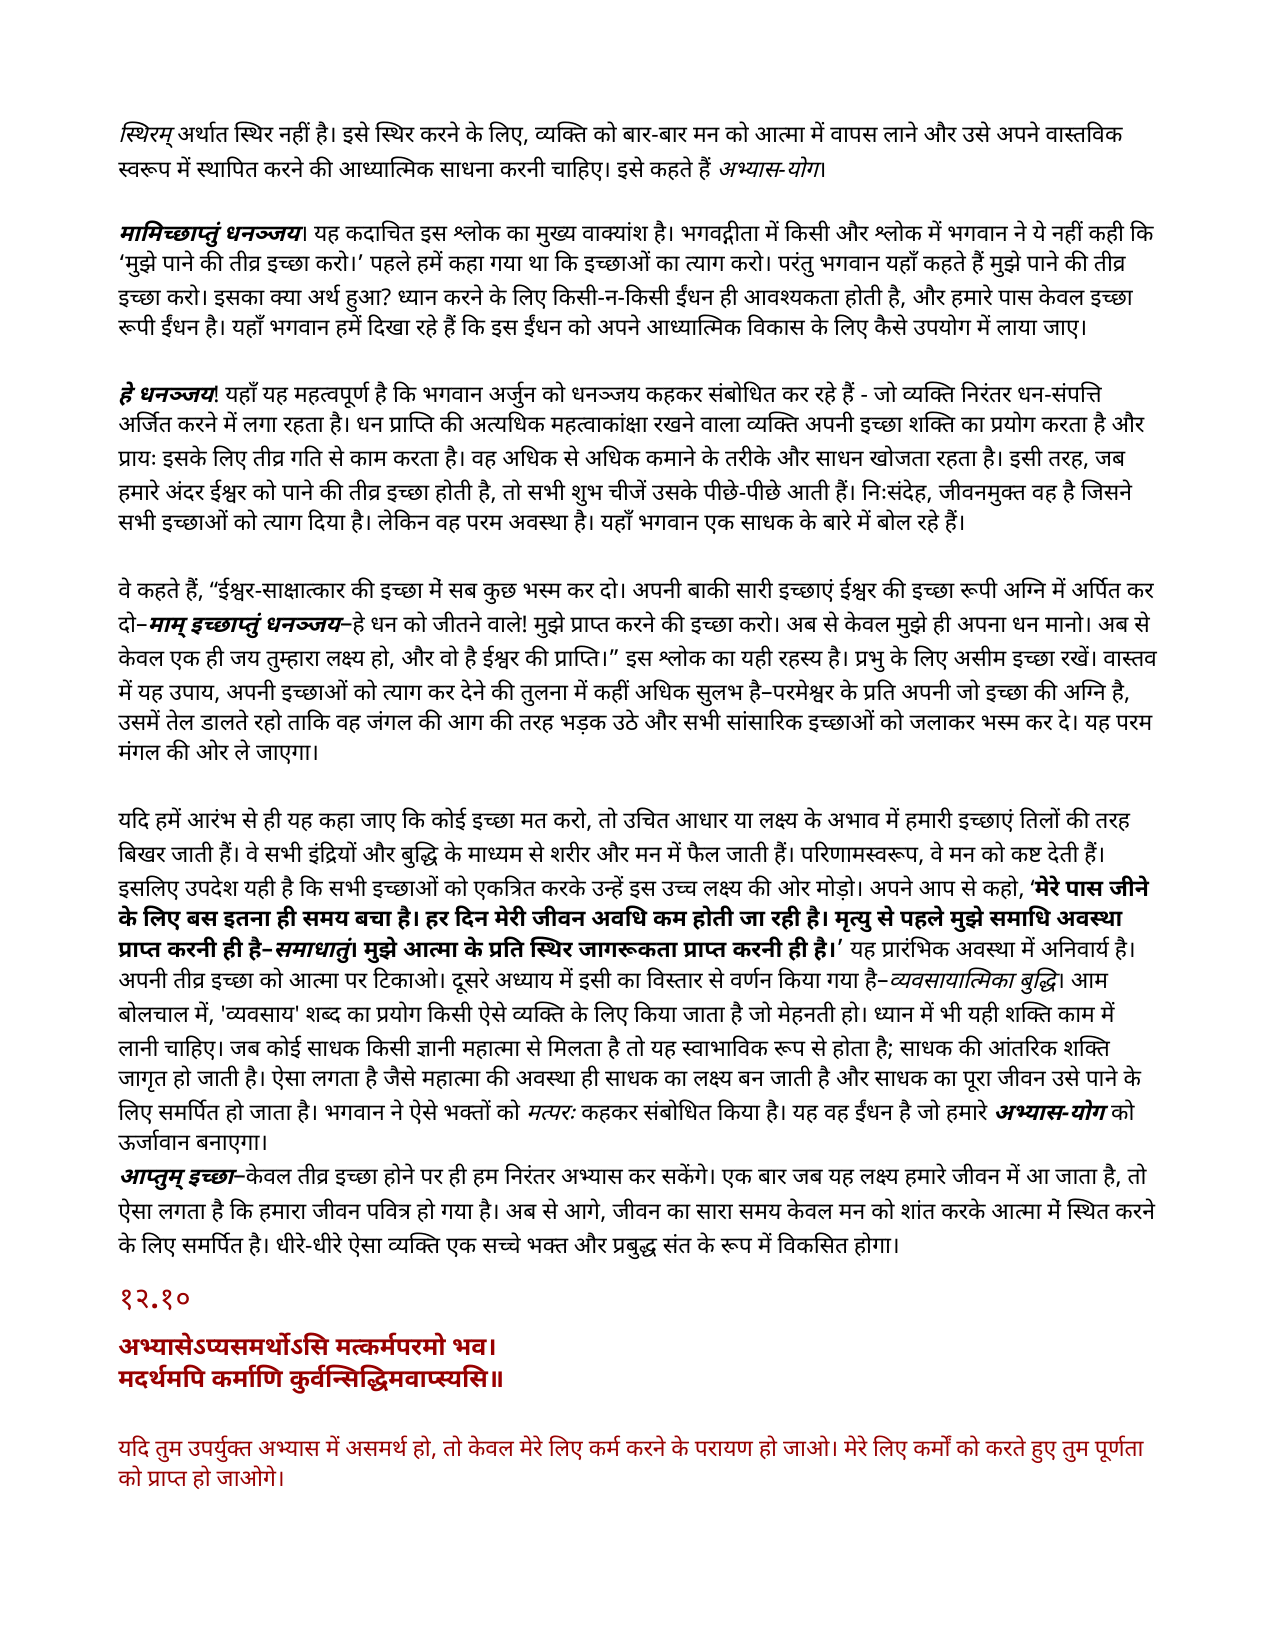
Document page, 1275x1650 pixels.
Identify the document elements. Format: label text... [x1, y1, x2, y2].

text मामिच्छाप्तुं धनञ्जय। यह कदाचित इस श्लोक का मुख्य वाक्यांश है। भगवद्गीता में किसी और श्लोक में भगवान ने ये नहीं कही कि ‘मुझे पाने की तीव्र इच्छा करो।’ पहले हमें कहा गया था कि इच्छाओं का त्याग करो। परंतु भगवान यहाँ कहते हैं मुझे पाने की तीव्र इच्छा करो। इसका क्या‌ अर्थ हुआ? ध्यान करने के लिए किसी-न-किसी ईंधन ही आवश्यकता होती‌ है, और हमारे पास केवल इच्छा रूपी ईंधन है। यहाँ भगवान हमें दिखा रहे हैं कि इस ईंधन को अपने आध्यात्मिक विकास के लिए कैसे उपयोग में लाया जाए। [118, 221, 1157, 344]
text आप्तुम् इच्छा–केवल तीव्र इच्छा होने पर ही हम निरंतर अभ्यास कर सकेंगे। एक बार जब यह लक्ष्य हमारे जीवन में आ जाता है, तो ऐसा लगता है कि हमारा जीवन पवित्र हो गया है। अब से आगे, जीवन का सारा समय केवल मन को शांत करके आत्मा में‌ स्थित करने के लिए समर्पित है। धीरे-धीरे ऐसा व्यक्ति एक सच्चे भक्त और प्रबुद्ध संत के रूप में विकसित होगा। [118, 1160, 1157, 1262]
text मदर्थमपि कर्माणि कुर्वन्सिद्धिमवाप्स्यसि॥ [118, 1365, 1157, 1398]
text हे धनञ्जय! यहाँ यह महत्वपूर्ण है कि भगवान अर्जुन को धनञ्जय कहकर संबोधित कर रहे हैं - जो व्यक्ति निरंतर धन-संपत्ति अर्जित करने में लगा रहता है। धन प्राप्ति की अत्यधिक महत्वाकांक्षा रखने वाला व्यक्ति अपनी इच्छा शक्ति का प्रयोग करता है और प्रायः इसके लिए तीव्र गति से काम करता है। वह अधिक से अधिक कमाने के तरीके और साधन खोजता रहता है। इसी तरह, जब हमारे अंदर ईश्वर को पाने की तीव्र इच्छा होती है, तो सभी शुभ चीजें उसके पीछे-पीछे आती हैं। निःसंदेह, जीवनमुक्त वह है जिसने सभी इच्छाओं को त्याग दिया है। लेकिन वह परम अवस्था है। यहाँ भगवान एक साधक के बारे में बोल रहे हैं। [118, 378, 1157, 540]
text स्थिरम् अर्थात स्थिर नहीं है। इसे स्थिर करने के लिए, व्यक्ति को बार-बार मन को आत्मा में वापस लाने और उसे अपने वास्तविक स्वरूप में स्थापित करने की आध्यात्मिक साधना करनी चाहिए। इसे कहते हैं अभ्यास-योग। [118, 118, 1157, 187]
text यदि तुम उपर्युक्त अभ्यास में असमर्थ हो, तो केवल मेरे लिए कर्म करने के परायण हो जाओ। मेरे लिए कर्मों को करते हुए तुम पूर्णता को प्राप्त हो जाओगे। [118, 1432, 1157, 1496]
text वे कहते हैं, “ईश्वर-साक्षात्कार की इच्छा में‌ सब कुछ भस्म कर दो। अपनी बाकी‌ सारी इच्छाएं ईश्वर की‌ इच्छा रूपी अग्नि में अर्पित कर दो–माम् इच्छाप्तुं धनञ्जय–हे धन को जीतने वाले! मुझे प्राप्त करने की‌ इच्छा करो। अब से केवल मुझे ही अपना धन मानो। अब से केवल एक ही जय तुम्हारा लक्ष्य हो, और वो है ईश्वर की प्राप्ति।” इस श्लोक का यही रहस्य है। प्रभु के लिए असीम इच्छा रखें। वास्तव में यह उपाय, अपनी इच्छाओं को त्याग कर देने की तुलना‌ में कहीं अधिक सुलभ है–परमेश्वर के प्रति अपनी जो इच्छा की अग्नि है, उसमें तेल डालते रहो ताकि वह जंगल की आग की तरह भड़क उठे और सभी सांसारिक इच्छाओं को जलाकर भस्म कर दे। यह परम मंगल की ओर ले जाएगा। [118, 574, 1157, 770]
text अभ्यासेऽप्यसमर्थोऽसि मत्कर्मपरमो भव। [118, 1332, 1157, 1365]
text यदि हमें आरंभ से ही यह कहा जाए कि कोई इच्छा मत करो, तो उचित आधार या लक्ष्य के अभाव में हमारी इच्छाएं तिलों की तरह बिखर जाती हैं। वे सभी इंद्रियों और बुद्धि के माध्यम से शरीर और मन में फैल जाती हैं। परिणामस्वरूप, वे मन को कष्ट देती हैं। इसलिए उपदेश यही है कि सभी इच्छाओं को एकत्रित करके उन्हें इस उच्च लक्ष्य की ओर मोड़ो। अपने आप से कहो, ‘मेरे पास जीने के लिए बस इतना ही समय बचा है। हर दिन मेरी जीवन अवधि कम होती जा रही है। मृत्यु से पहले मुझे समाधि अवस्था प्राप्त करनी ही है–समाधातुं। मुझे आत्मा के प्रति स्थिर जागरूकता प्राप्त करनी ही है।’ यह प्रारंभिक अवस्था में अनिवार्य है। अपनी तीव्र इच्छा को आत्मा पर टिकाओ। दूसरे अध्याय में इसी का विस्तार से वर्णन किया गया है–व्यवसायात्मिका बुद्धि। आम बोलचाल में, 'व्यवसाय' शब्द का प्रयोग किसी ऐसे व्यक्ति के लिए किया जाता है जो मेहनती हो। ध्यान में भी यही शक्ति काम में लानी चाहिए। जब ​​कोई साधक किसी ज्ञानी महात्मा से मिलता है तो यह स्वाभाविक रूप से होता है; साधक की आंतरिक शक्ति जागृत हो जाती है। ऐसा लगता है जैसे महात्मा की अवस्था ही साधक का लक्ष्य बन जाती है और साधक का पूरा जीवन उसे पाने के लिए समर्पित हो जाता है। भगवान ने ऐसे भक्तों को मत्परः कहकर संबोधित किया है। यह वह ईंधन है जो हमारे अभ्यास-योग को ऊर्जावान बनाएगा। [118, 804, 1157, 1160]
subtitle १२.१० [118, 1277, 1157, 1320]
